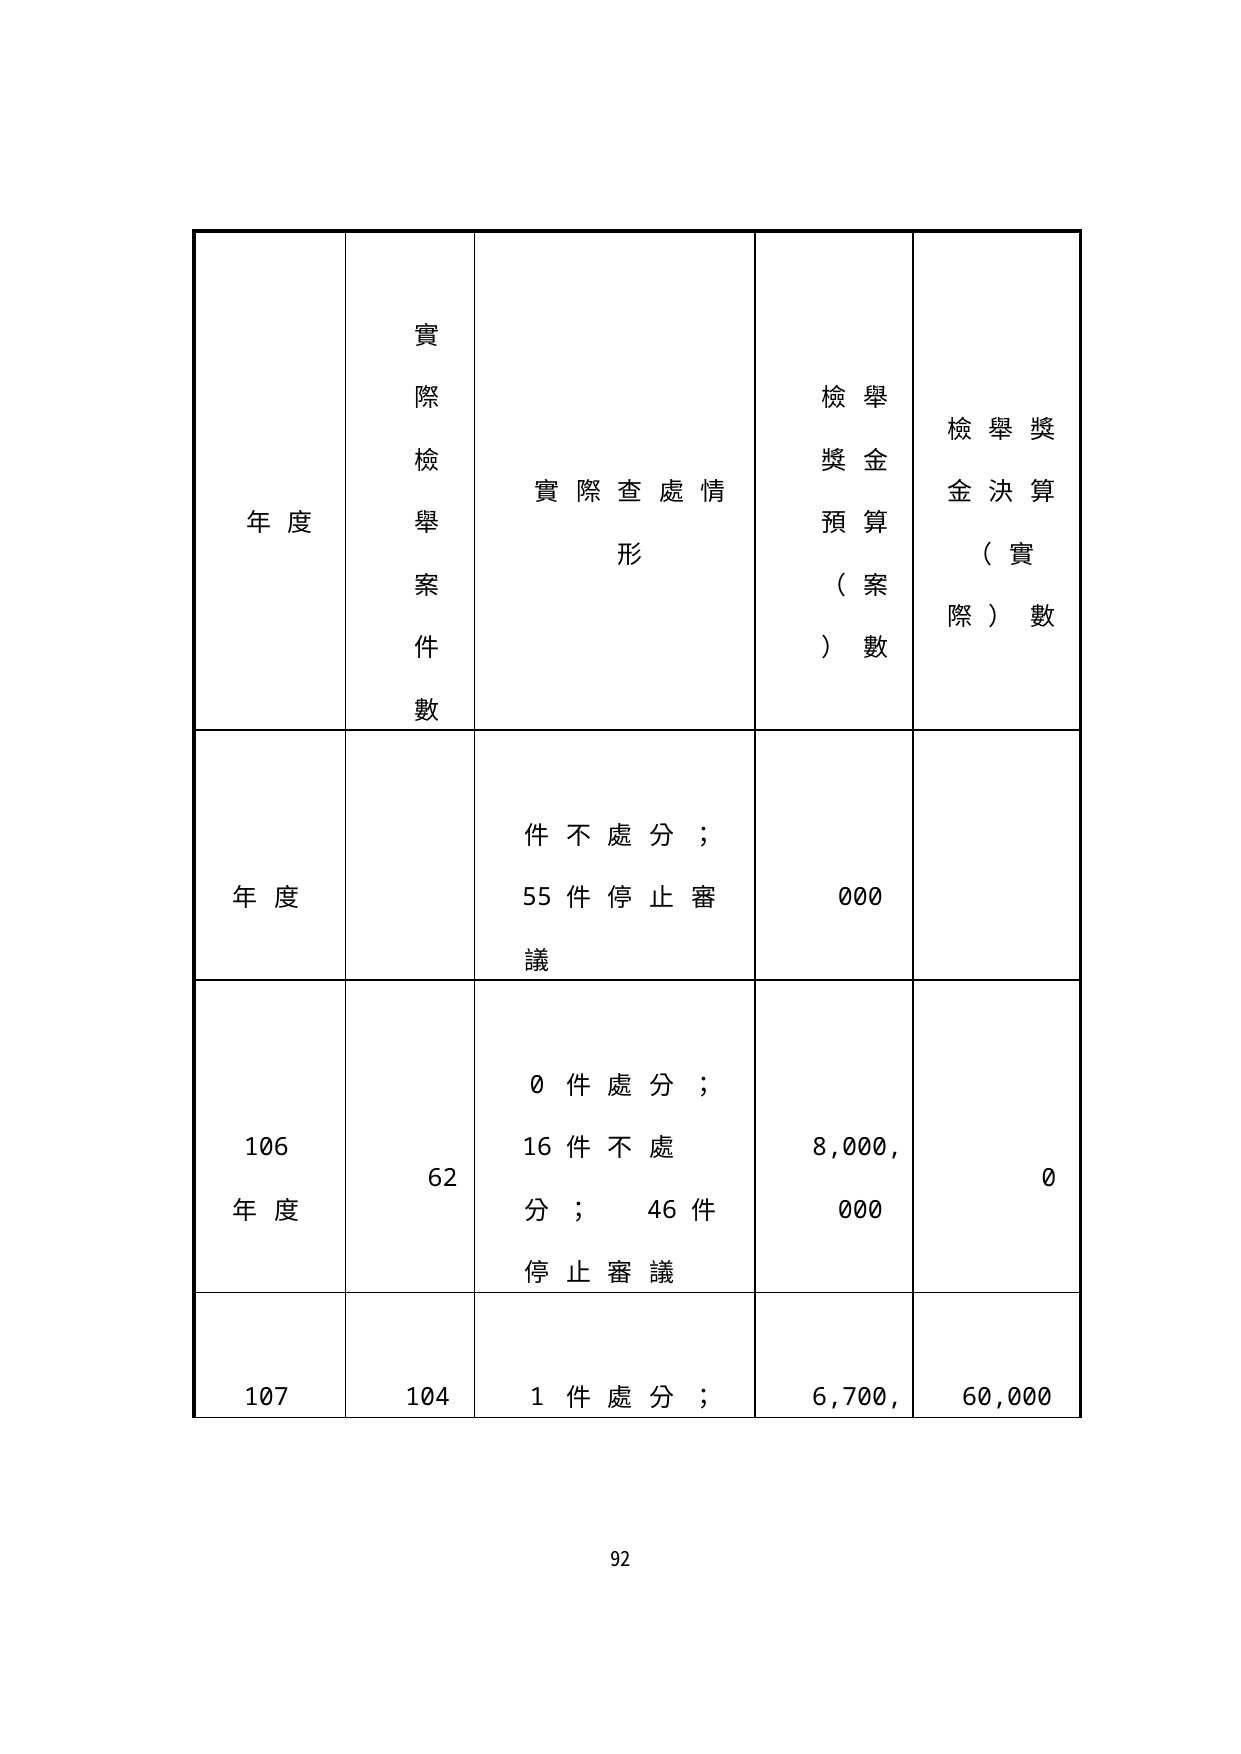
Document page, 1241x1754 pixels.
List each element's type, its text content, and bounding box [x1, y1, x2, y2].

table_cell 107 [196, 1293, 345, 1417]
table_cell 000 [756, 731, 912, 979]
table_cell 104 [346, 1293, 474, 1417]
table_cell 8,000,000 [756, 981, 912, 1292]
table_cell 60,000 [914, 1293, 1079, 1417]
table_cell 年度 [196, 731, 345, 979]
table_header 實際檢舉案件數 [346, 233, 474, 729]
table_header 檢舉獎金決算（實際）數 [914, 233, 1079, 729]
table_header 實際查處情形 [475, 233, 754, 729]
table_cell [914, 731, 1079, 979]
table_cell 0 [914, 981, 1079, 1292]
table_cell 1件處分； [475, 1293, 754, 1417]
table_header 年度 [196, 233, 345, 729]
table_cell 106年度 [196, 981, 345, 1292]
table_cell [346, 731, 474, 979]
table_cell 0件處分；16件不處分； 46件停止審議 [475, 981, 754, 1292]
table_cell 件不處分；55件停止審議 [475, 731, 754, 979]
table_header 檢舉獎金預算（案）數 [756, 233, 912, 729]
table_cell 62 [346, 981, 474, 1292]
table_cell 6,700, [756, 1293, 912, 1417]
